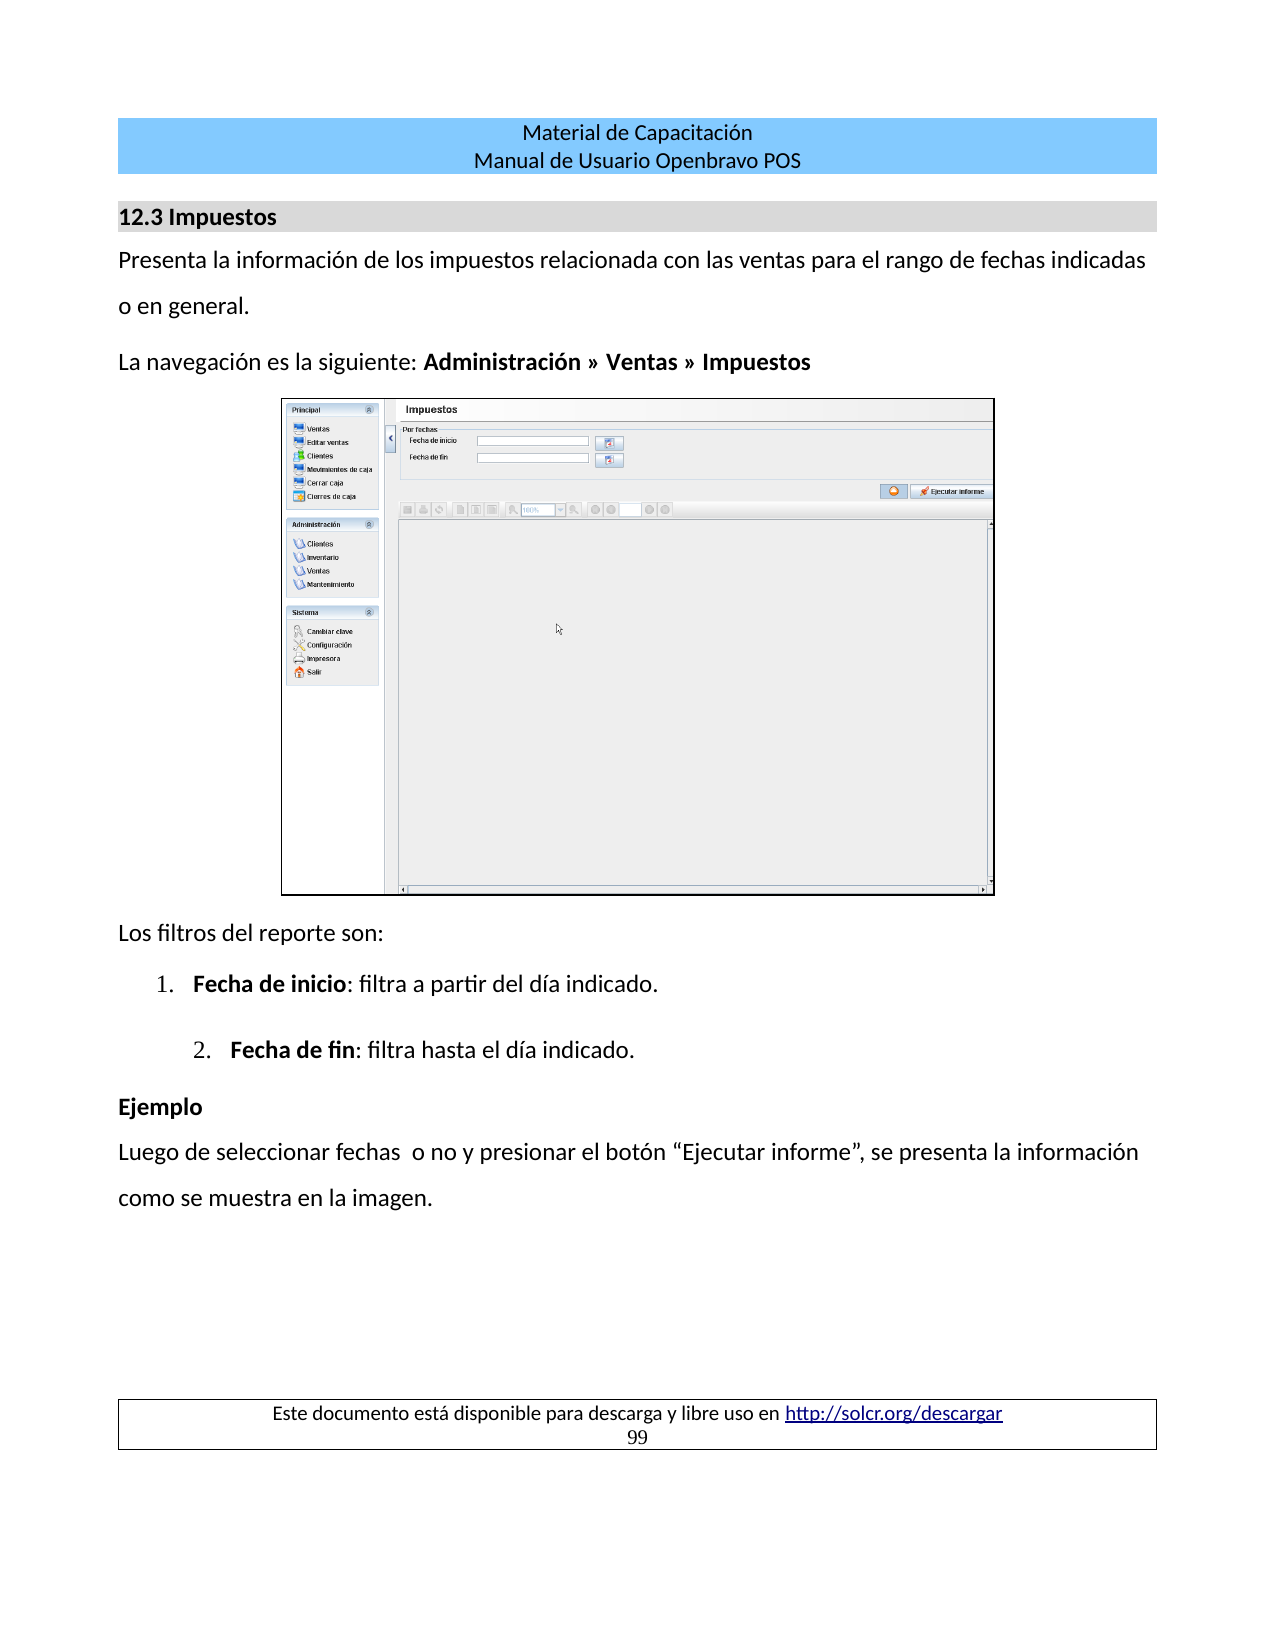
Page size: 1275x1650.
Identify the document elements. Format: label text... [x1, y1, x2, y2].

subtitle 12.3 Impuestos [118, 201, 1157, 232]
text La navegación es la siguiente: Administración » Ventas » Impuestos [118, 346, 1157, 377]
list Fecha de fin: filtra hasta el día indicado. [193, 1034, 1157, 1065]
text Ejemplo [118, 1091, 1157, 1121]
list Fecha de inicio: filtra a partir del día indicado. [156, 968, 1157, 998]
text Presenta la información de los impuestos relacionada con las ventas para el rango de fechas indicadas o en general. [118, 244, 1157, 321]
text Luego de seleccionar fechas o no y presionar el botón “Ejecutar informe”, se presenta la información como se muestra en la imagen. [118, 1136, 1157, 1213]
text Los filtros del reporte son: [118, 917, 1157, 947]
